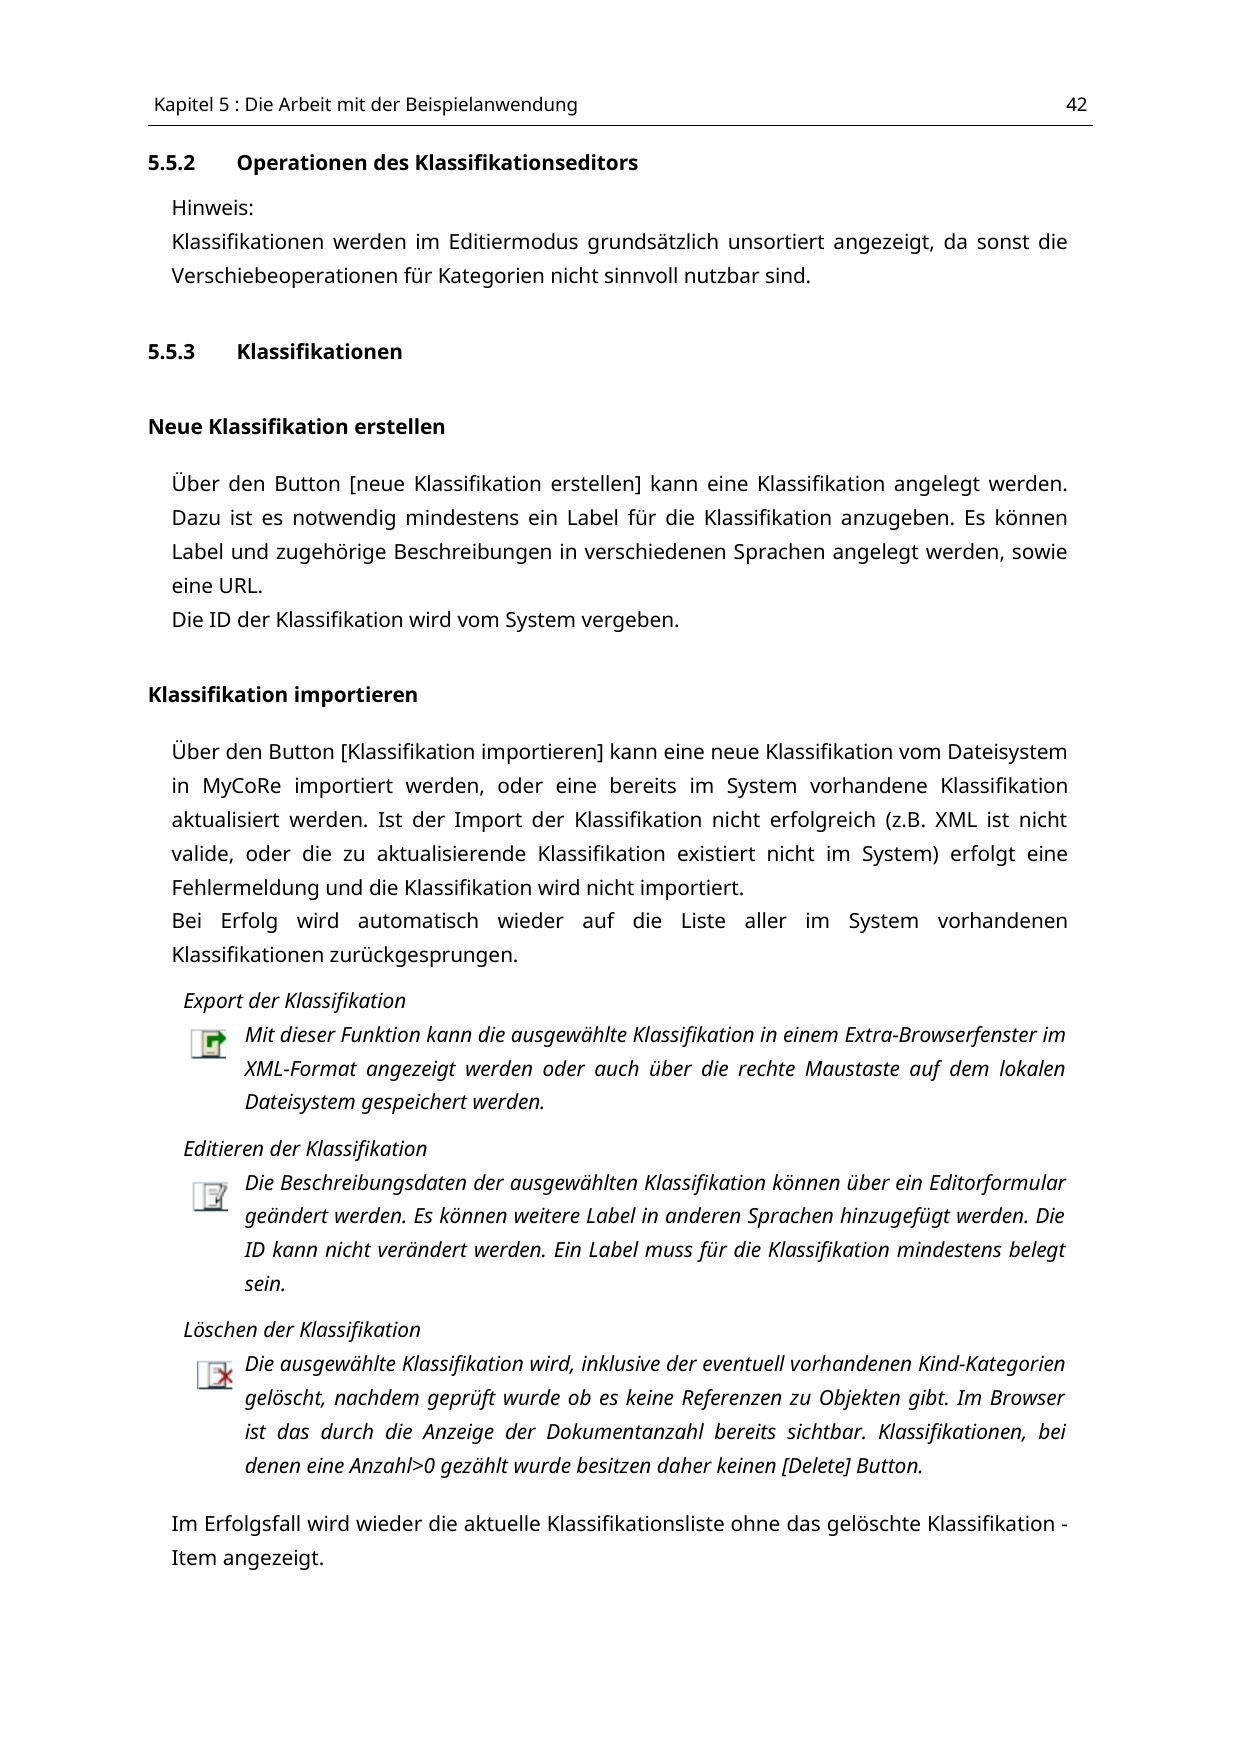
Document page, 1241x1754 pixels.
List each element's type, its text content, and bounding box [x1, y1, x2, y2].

text Über den Button [neue Klassifikation erstellen] kann eine Klassifikation angelegt werden. Dazu ist es notwendig mindestens ein Label für die Klassifikation anzugeben. Es können Label und zugehörige Beschreibungen in verschiedenen Sprachen angelegt werden, sowie eine URL. Die ID der Klassifikation wird vom System vergeben. [171, 469, 1069, 633]
subtitle Operationen des Klassifikationseditors [148, 148, 1092, 176]
subtitle Neue Klassifikation erstellen [148, 412, 1092, 440]
subtitle Klassifikation importieren [148, 680, 1092, 708]
text Über den Button [Klassifikation importieren] kann eine neue Klassifikation vom Dateisystem in MyCoRe importiert werden, oder eine bereits im System vorhandene Klassifikation aktualisiert werden. Ist der Import der Klassifikation nicht erfolgreich (z.B. XML ist nicht valide, oder die zu aktualisierende Klassifikation existiert nicht im System) erfolgt eine Fehlermeldung und die Klassifikation wird nicht importiert. Bei Erfolg wird automatisch wieder auf die Liste aller im System vorhandenen Klassifikationen zurückgesprungen. [171, 737, 1069, 968]
list Editieren der Klassifikation Die Beschreibungsdaten der ausgewählten Klassifikation können über ein Editorformular geändert werden. Es können weitere Label in anderen Sprachen hinzugefügt werden. Die ID kann nicht verändert werden. Ein Label muss für die Klassifikation mindestens belegt sein. [183, 1134, 1069, 1297]
list Export der Klassifikation Mit dieser Funktion kann die ausgewählte Klassifikation in einem Extra-Browserfenster im XML-Format angezeigt werden oder auch über die rechte Maustaste auf dem lokalen Dateisystem gespeichert werden. [183, 986, 1069, 1116]
text Im Erfolgsfall wird wieder die aktuelle Klassifikationsliste ohne das gelöschte Klassifikation - Item angezeigt. [171, 1509, 1069, 1571]
list Löschen der Klassifikation Die ausgewählte Klassifikation wird, inklusive der eventuell vorhandenen Kind-Kategorien gelöscht, nachdem geprüft wurde ob es keine Referenzen zu Objekten gibt. Im Browser ist das durch die Anzeige der Dokumentanzahl bereits sichtbar. Klassifikationen, bei denen eine Anzahl>0 gezählt wurde besitzen daher keinen [Delete] Button. [183, 1316, 1069, 1479]
text Hinweis: Klassifikationen werden im Editiermodus grundsätzlich unsortiert angezeigt, da sonst die Verschiebeoperationen für Kategorien nicht sinnvoll nutzbar sind. [171, 193, 1069, 289]
subtitle Klassifikationen [148, 337, 1092, 365]
